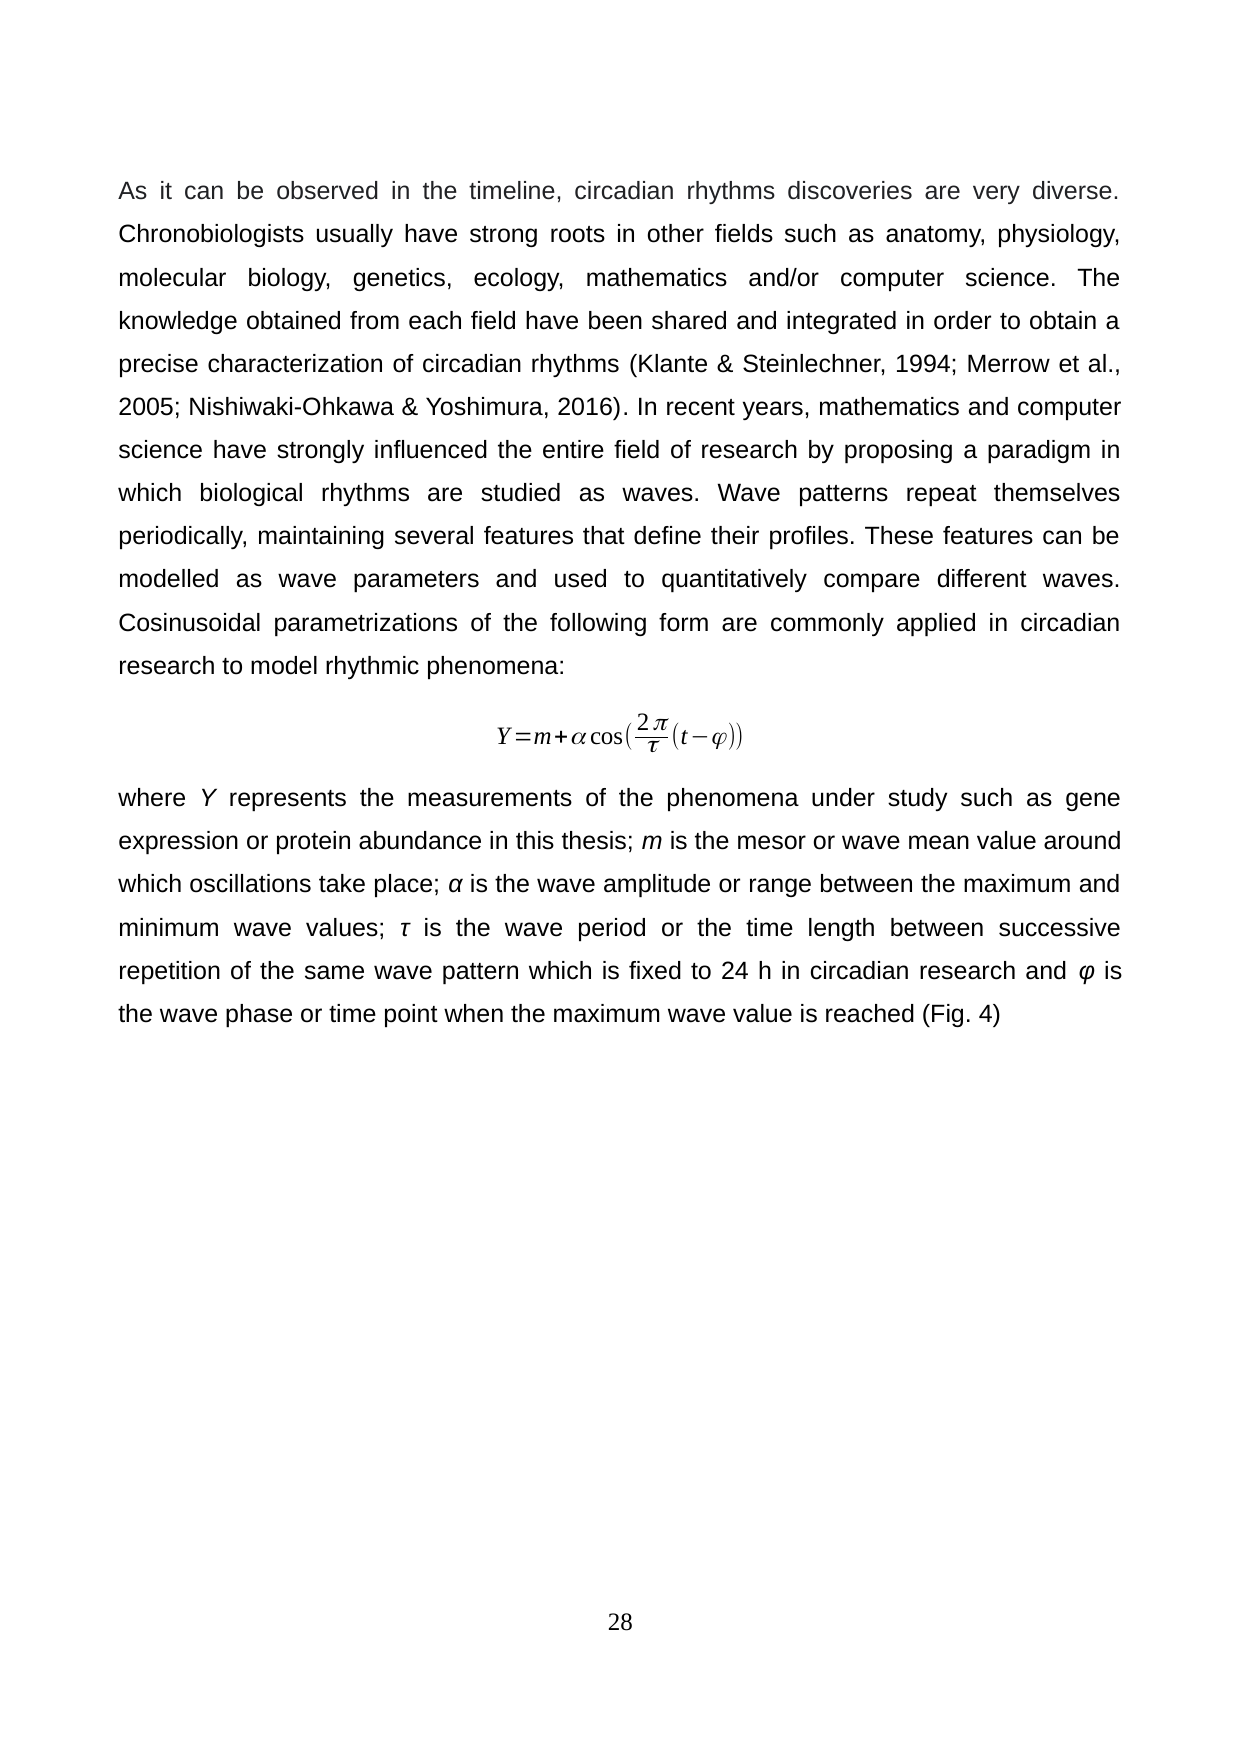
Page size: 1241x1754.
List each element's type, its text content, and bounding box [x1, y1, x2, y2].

text where Y represents the measurements of the phenomena under study such as gene expression or protein abundance in this thesis; m is the mesor or wave mean value around which oscillations take place; α is the wave amplitude or range between the maximum and minimum wave values; τ is the wave period or the time length between successive repetition of the same wave pattern which is fixed to 24 h in circadian research and φ is the wave phase or time point when the maximum wave value is reached (Fig. 4) [118, 783, 1122, 1028]
text As it can be observed in the timeline, circadian rhythms discoveries are very diverse. Chronobiologists usually have strong roots in other fields such as anatomy, physiology, molecular biology, genetics, ecology, mathematics and/or computer science. The knowledge obtained from each field have been shared and integrated in order to obtain a precise characterization of circadian rhythms (Klante & Steinlechner, 1994; Merrow et al., 2005; Nishiwaki-Ohkawa & Yoshimura, 2016)⁠. In recent years, mathematics and computer science have strongly influenced the entire field of research by proposing a paradigm in which biological rhythms are studied as waves. Wave patterns repeat themselves periodically, maintaining several features that define their profiles. These features can be modelled as wave parameters and used to quantitatively compare different waves. Cosinusoidal parametrizations of the following form are commonly applied in circadian research to model rhythmic phenomena: [118, 176, 1122, 679]
